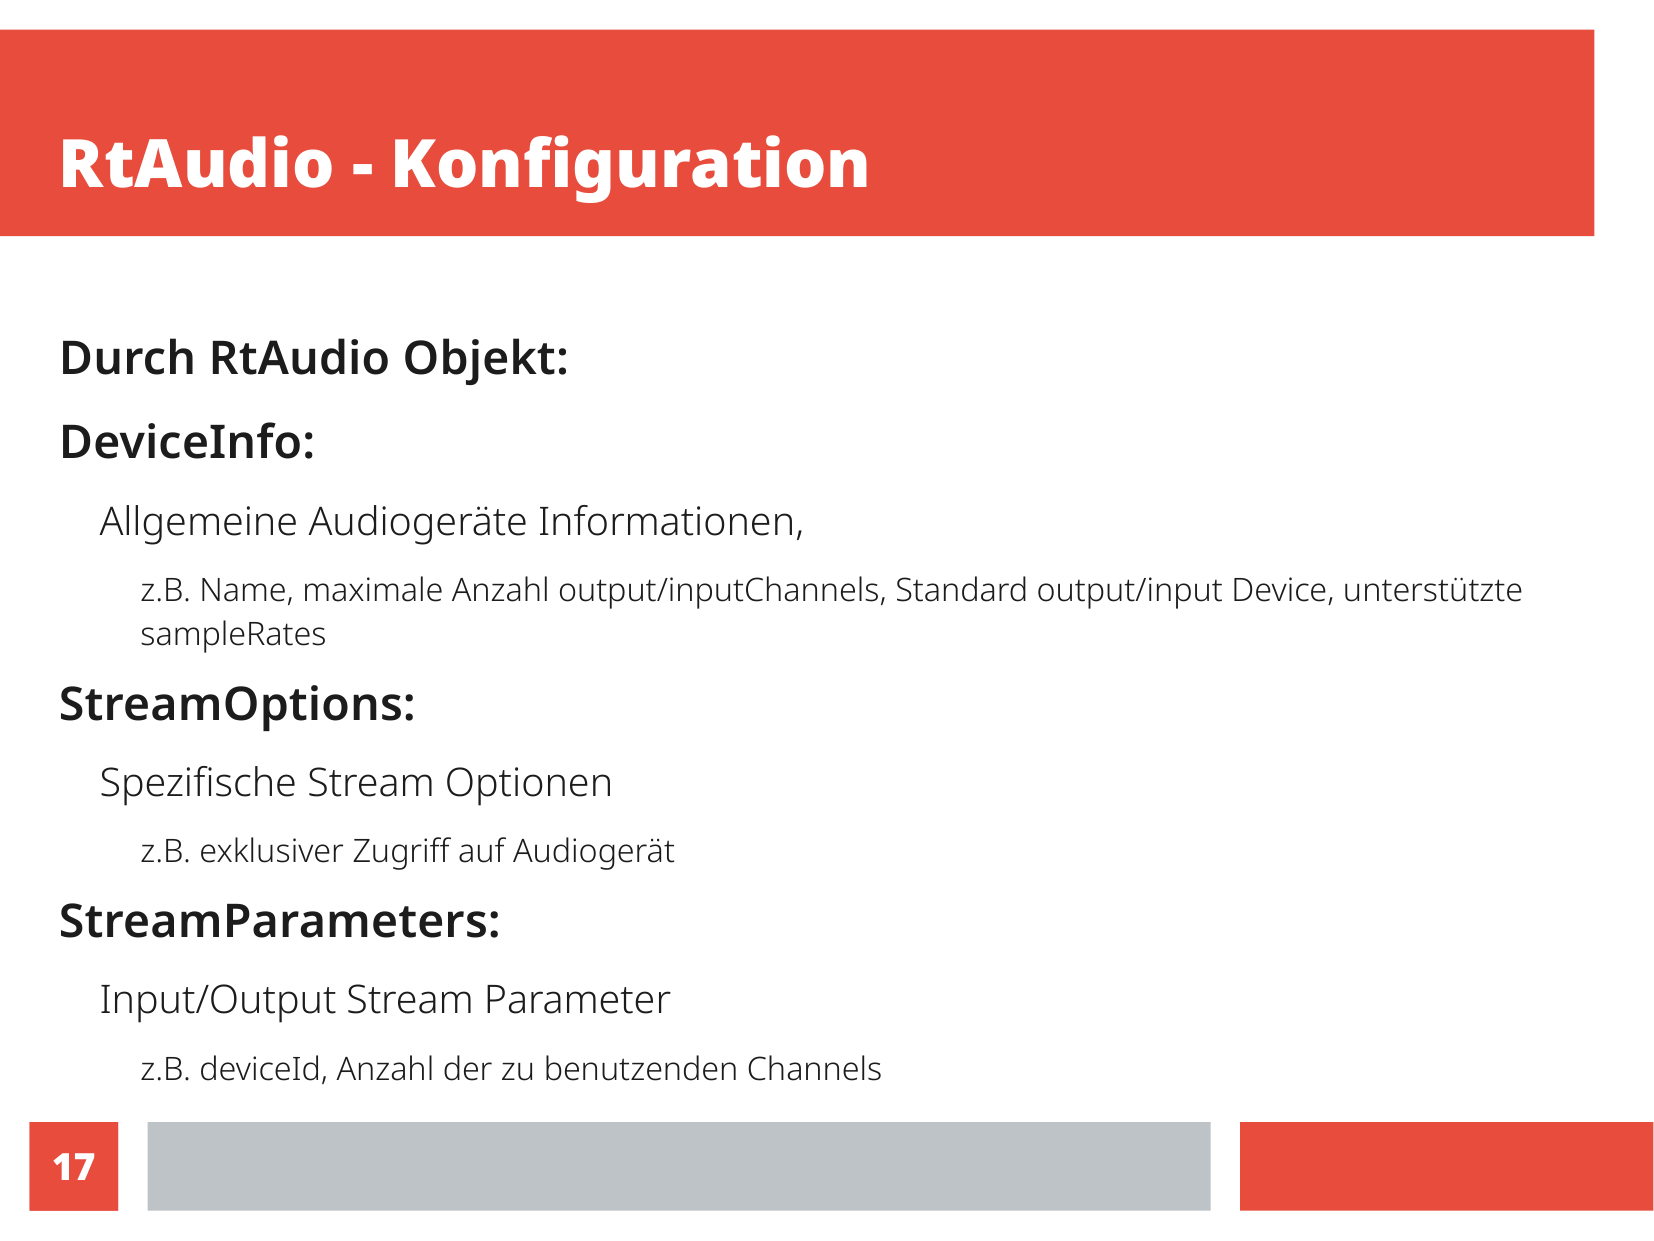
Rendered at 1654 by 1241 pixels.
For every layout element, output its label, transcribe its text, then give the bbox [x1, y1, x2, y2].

list Durch RtAudio Objekt: DeviceInfo: Allgemeine Audiogeräte Informationen, z.B. Name, maximale Anzahl output/inputChannels, Standard output/input Device, unterstützte sampleRates StreamOptions: Spezifische Stream Optionen z.B. exklusiver Zugriff auf Audiogerät StreamParameters: Input/Output Stream Parameter z.B. deviceId, Anzahl der zu benutzenden Channels [59, 324, 1565, 1093]
title RtAudio - Konfiguration [59, 59, 1595, 207]
